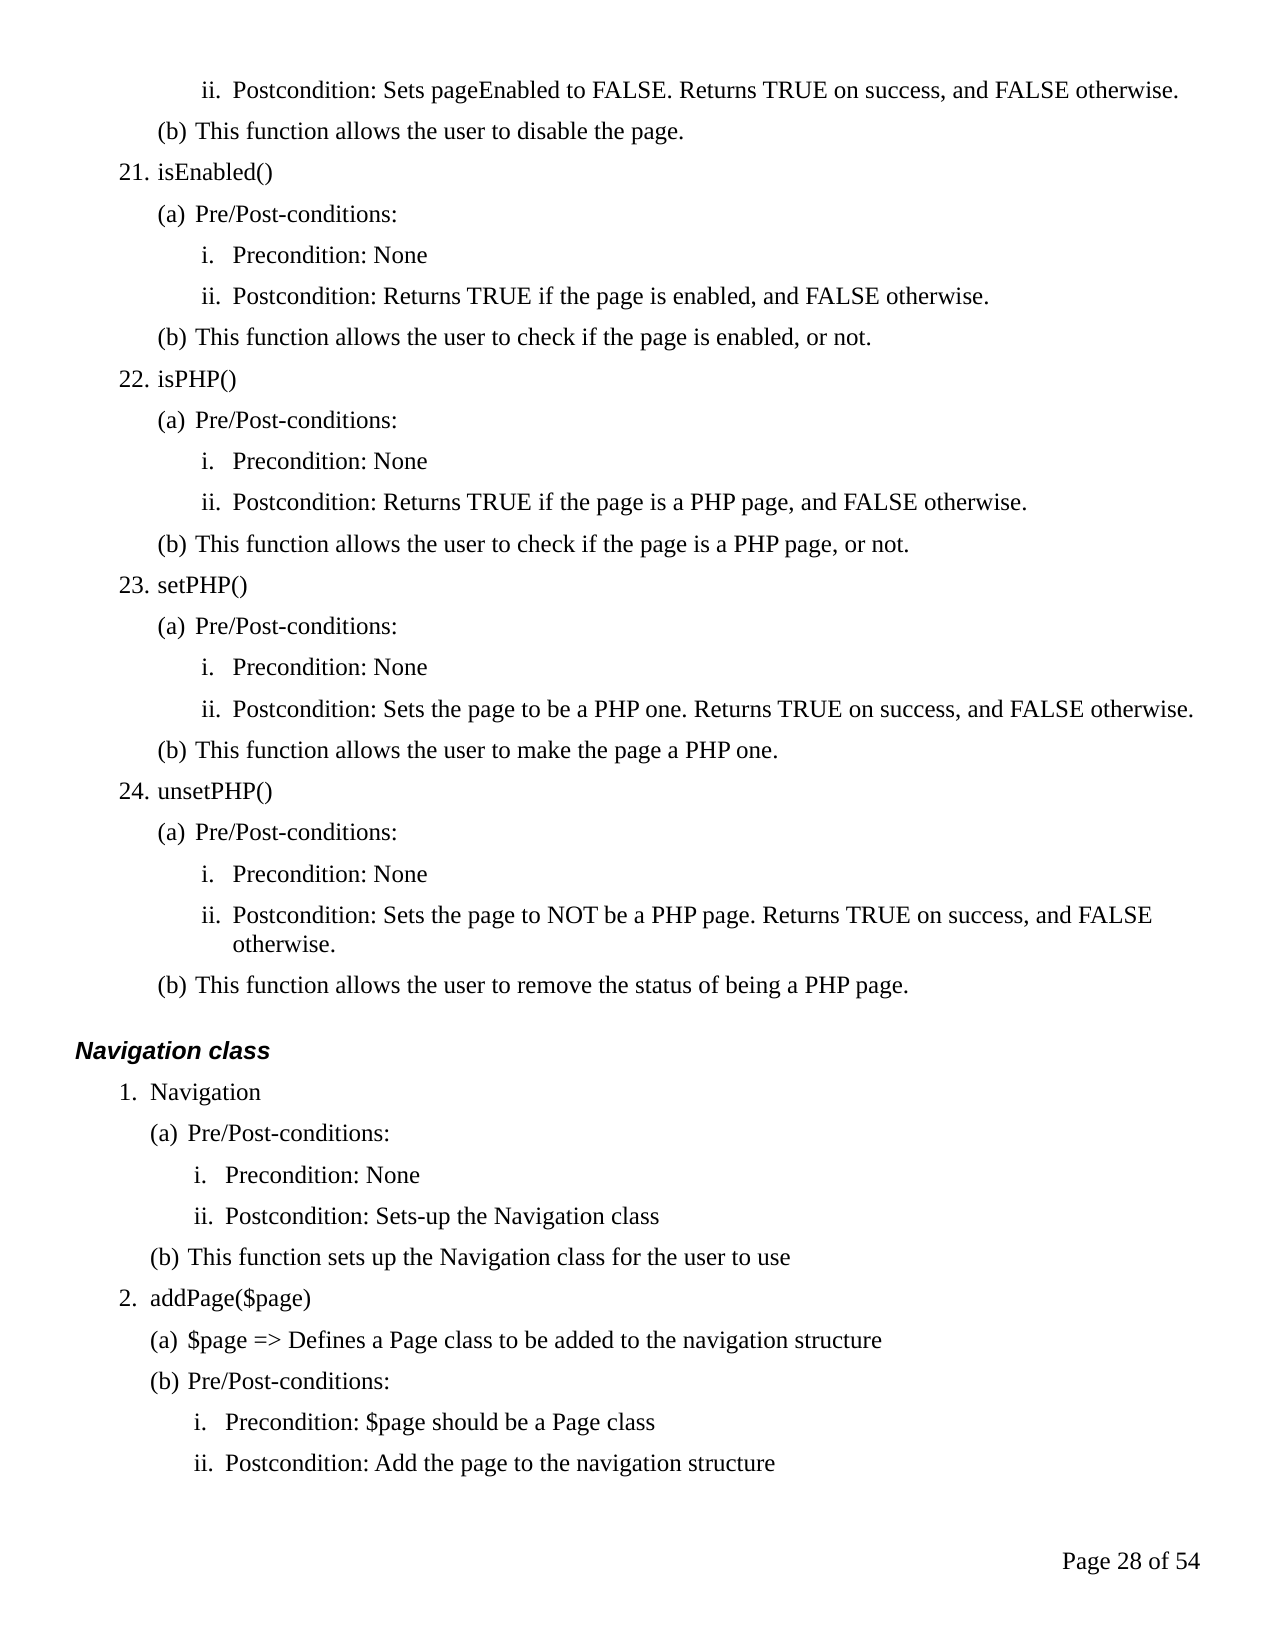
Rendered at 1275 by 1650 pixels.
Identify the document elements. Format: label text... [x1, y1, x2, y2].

list Pre/Post-conditions: [150, 1366, 1200, 1395]
list Postcondition: Sets the page to be a PHP one. Returns TRUE on success, and FALSE otherwise. [195, 694, 1200, 722]
list Pre/Post-conditions: [157, 817, 1200, 846]
list This function allows the user to check if the page is enabled, or not. [157, 322, 1200, 351]
list Navigation [112, 1077, 1200, 1106]
list setPHP() [112, 570, 1200, 599]
list This function allows the user to remove the status of being a PHP page. [157, 970, 1200, 999]
list This function allows the user to check if the page is a PHP page, or not. [157, 529, 1200, 557]
list isEnabled() [112, 157, 1200, 186]
list Precondition: $page should be a Page class [187, 1407, 1200, 1436]
list unsetPHP() [112, 776, 1200, 805]
list Pre/Post-conditions: [157, 405, 1200, 434]
list This function allows the user to make the page a PHP one. [157, 735, 1200, 764]
list Pre/Post-conditions: [157, 611, 1200, 640]
list Postcondition: Add the page to the navigation structure [187, 1448, 1200, 1477]
subtitle Navigation class [75, 1036, 1200, 1065]
list Postcondition: Sets pageEnabled to FALSE. Returns TRUE on success, and FALSE otherwise. [195, 75, 1200, 104]
list Postcondition: Returns TRUE if the page is enabled, and FALSE otherwise. [195, 281, 1200, 310]
list Precondition: None [195, 859, 1200, 887]
list Postcondition: Sets the page to NOT be a PHP page. Returns TRUE on success, and FALSE otherwise. [195, 900, 1200, 957]
list Pre/Post-conditions: [150, 1118, 1200, 1147]
list Precondition: None [195, 652, 1200, 681]
list isPHP() [112, 364, 1200, 392]
list Postcondition: Returns TRUE if the page is a PHP page, and FALSE otherwise. [195, 487, 1200, 516]
list Postcondition: Sets-up the Navigation class [187, 1201, 1200, 1230]
list This function allows the user to disable the page. [157, 116, 1200, 145]
list addPage($page) [112, 1283, 1200, 1312]
list Precondition: None [187, 1160, 1200, 1188]
list $page => Defines a Page class to be added to the navigation structure [150, 1325, 1200, 1353]
list This function sets up the Navigation class for the user to use [150, 1242, 1200, 1271]
list Pre/Post-conditions: [157, 199, 1200, 227]
list Precondition: None [195, 240, 1200, 269]
list Precondition: None [195, 446, 1200, 475]
